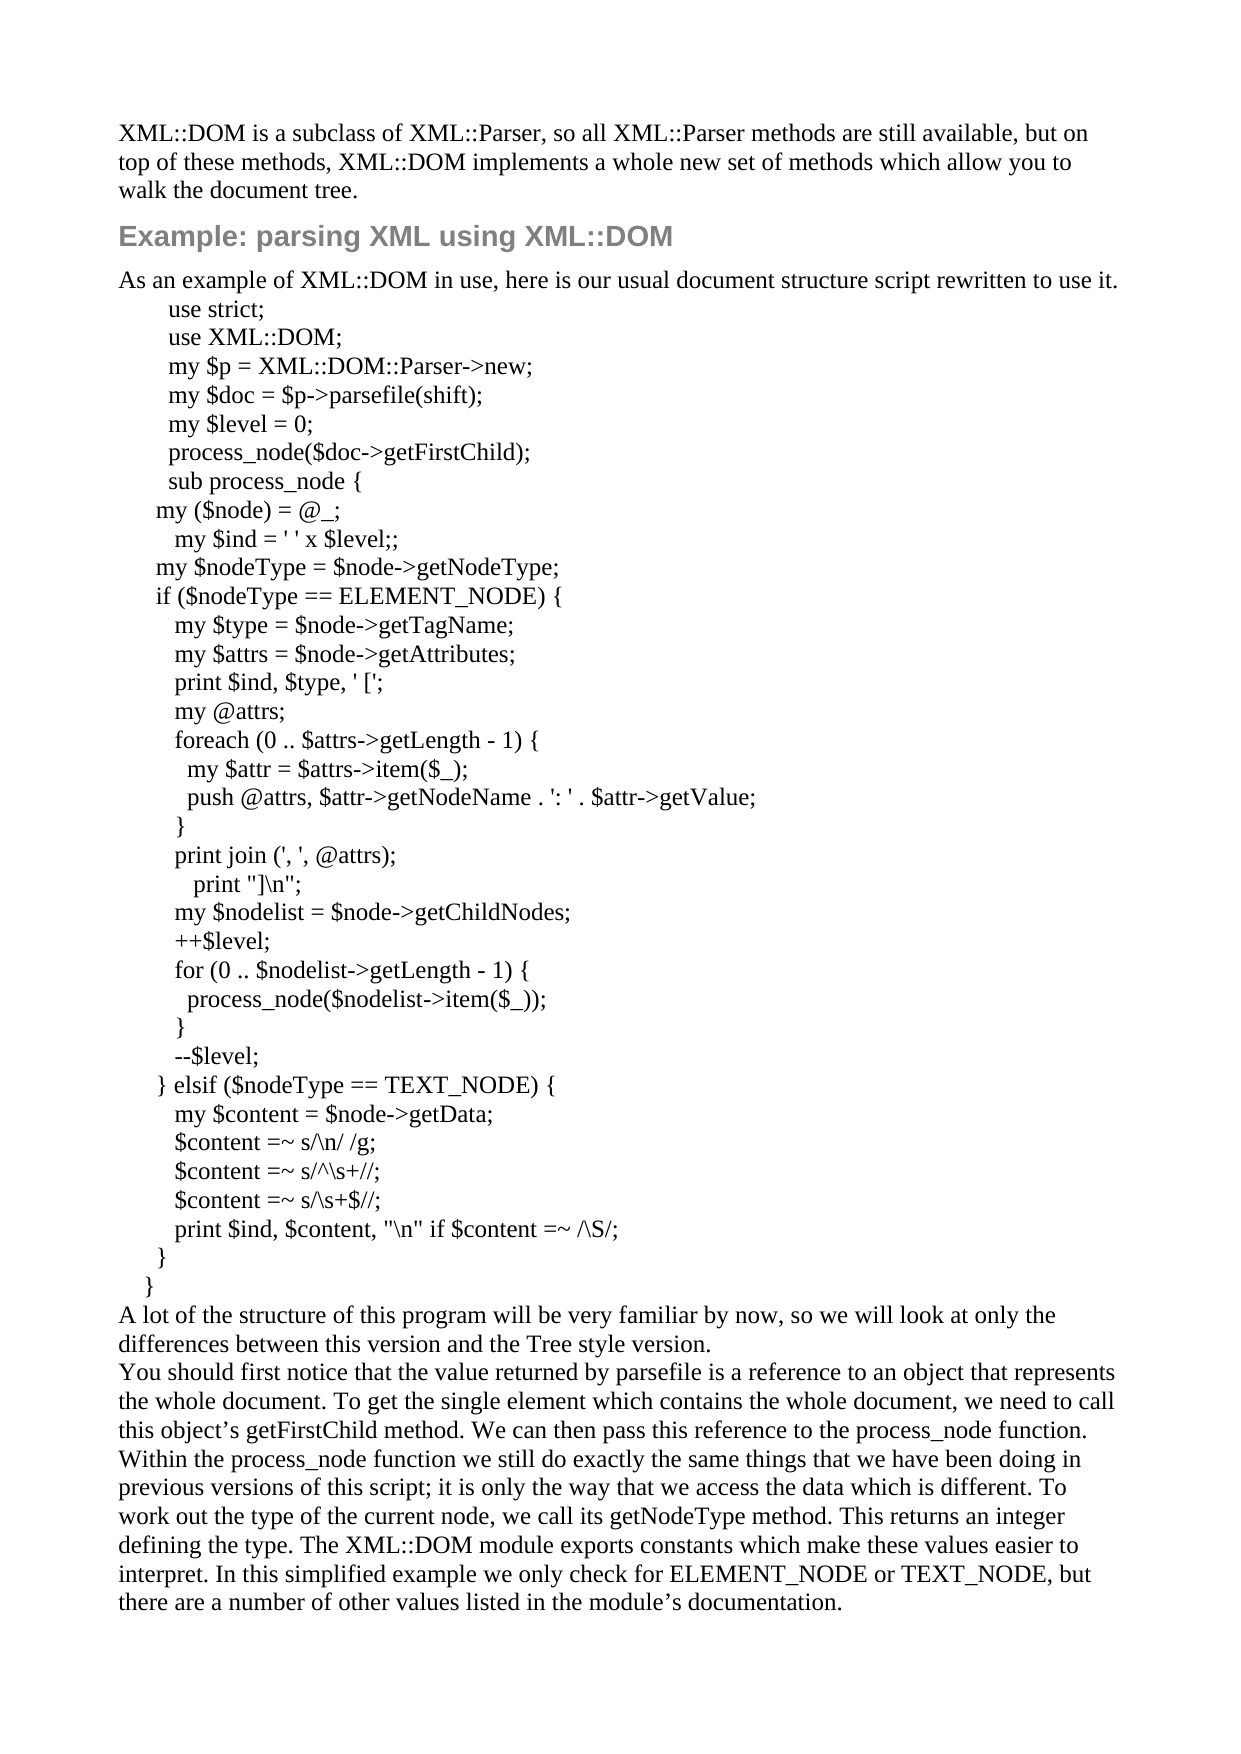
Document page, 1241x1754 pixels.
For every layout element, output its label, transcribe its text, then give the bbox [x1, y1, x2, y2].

text } [118, 1012, 1122, 1041]
text use strict; [118, 294, 1122, 322]
text if ($nodeType == ELEMENT_NODE) { [118, 581, 1122, 610]
text As an example of XML::DOM in use, here is our usual document structure script rewritten to use it. [118, 265, 1122, 294]
text my $content = $node->getData; [118, 1099, 1122, 1127]
subtitle Example: parsing XML using XML::DOM [118, 219, 1122, 252]
text print $ind, $content, "\n" if $content =~ /\S/; [118, 1214, 1122, 1242]
text A lot of the structure of this program will be very familiar by now, so we will look at only the differences between this version and the Tree style version. [118, 1300, 1122, 1357]
text print join (', ', @attrs); [118, 840, 1122, 869]
text for (0 .. $nodelist->getLength - 1) { [118, 955, 1122, 984]
text $content =~ s/\n/ /g; [118, 1127, 1122, 1156]
text my $nodeType = $node->getNodeType; [118, 552, 1122, 581]
text } [118, 1242, 1122, 1271]
text } elsif ($nodeType == TEXT_NODE) { [118, 1070, 1122, 1099]
text my $doc = $p->parsefile(shift); [118, 380, 1122, 409]
text print "]\n"; [118, 869, 1122, 897]
text push @attrs, $attr->getNodeName . ': ' . $attr->getValue; [118, 782, 1122, 811]
text my $type = $node->getTagName; [118, 610, 1122, 639]
text my $nodelist = $node->getChildNodes; [118, 897, 1122, 926]
text You should first notice that the value returned by parsefile is a reference to an object that represents the whole document. To get the single element which contains the whole document, we need to call this object’s getFirstChild method. We can then pass this reference to the process_node function. [118, 1357, 1122, 1444]
text Within the process_node function we still do exactly the same things that we have been doing in previous versions of this script; it is only the way that we access the data which is different. To work out the type of the current node, we call its getNodeType method. This returns an integer defining the type. The XML::DOM module exports constants which make these values easier to interpret. In this simplified example we only check for ELEMENT_NODE or TEXT_NODE, but there are a number of other values listed in the module’s documentation. [118, 1444, 1122, 1616]
text my $attr = $attrs->item($_); [118, 754, 1122, 782]
text my $ind = ' ' x $level;; [118, 524, 1122, 552]
text foreach (0 .. $attrs->getLength - 1) { [118, 725, 1122, 754]
text use XML::DOM; [118, 322, 1122, 351]
text my @attrs; [118, 696, 1122, 725]
text } [118, 811, 1122, 840]
text process_node($doc->getFirstChild); [118, 437, 1122, 466]
text --$level; [118, 1041, 1122, 1070]
text print $ind, $type, ' ['; [118, 667, 1122, 696]
text XML::DOM is a subclass of XML::Parser, so all XML::Parser methods are still available, but on top of these methods, XML::DOM implements a whole new set of methods which allow you to walk the document tree. [118, 118, 1122, 204]
text my ($node) = @_; [118, 495, 1122, 524]
text my $level = 0; [118, 409, 1122, 437]
text ++$level; [118, 926, 1122, 955]
text $content =~ s/\s+$//; [118, 1185, 1122, 1214]
text sub process_node { [118, 466, 1122, 495]
text my $p = XML::DOM::Parser->new; [118, 351, 1122, 380]
text } [118, 1271, 1122, 1300]
text my $attrs = $node->getAttributes; [118, 639, 1122, 667]
text $content =~ s/^\s+//; [118, 1156, 1122, 1185]
text process_node($nodelist->item($_)); [118, 984, 1122, 1012]
